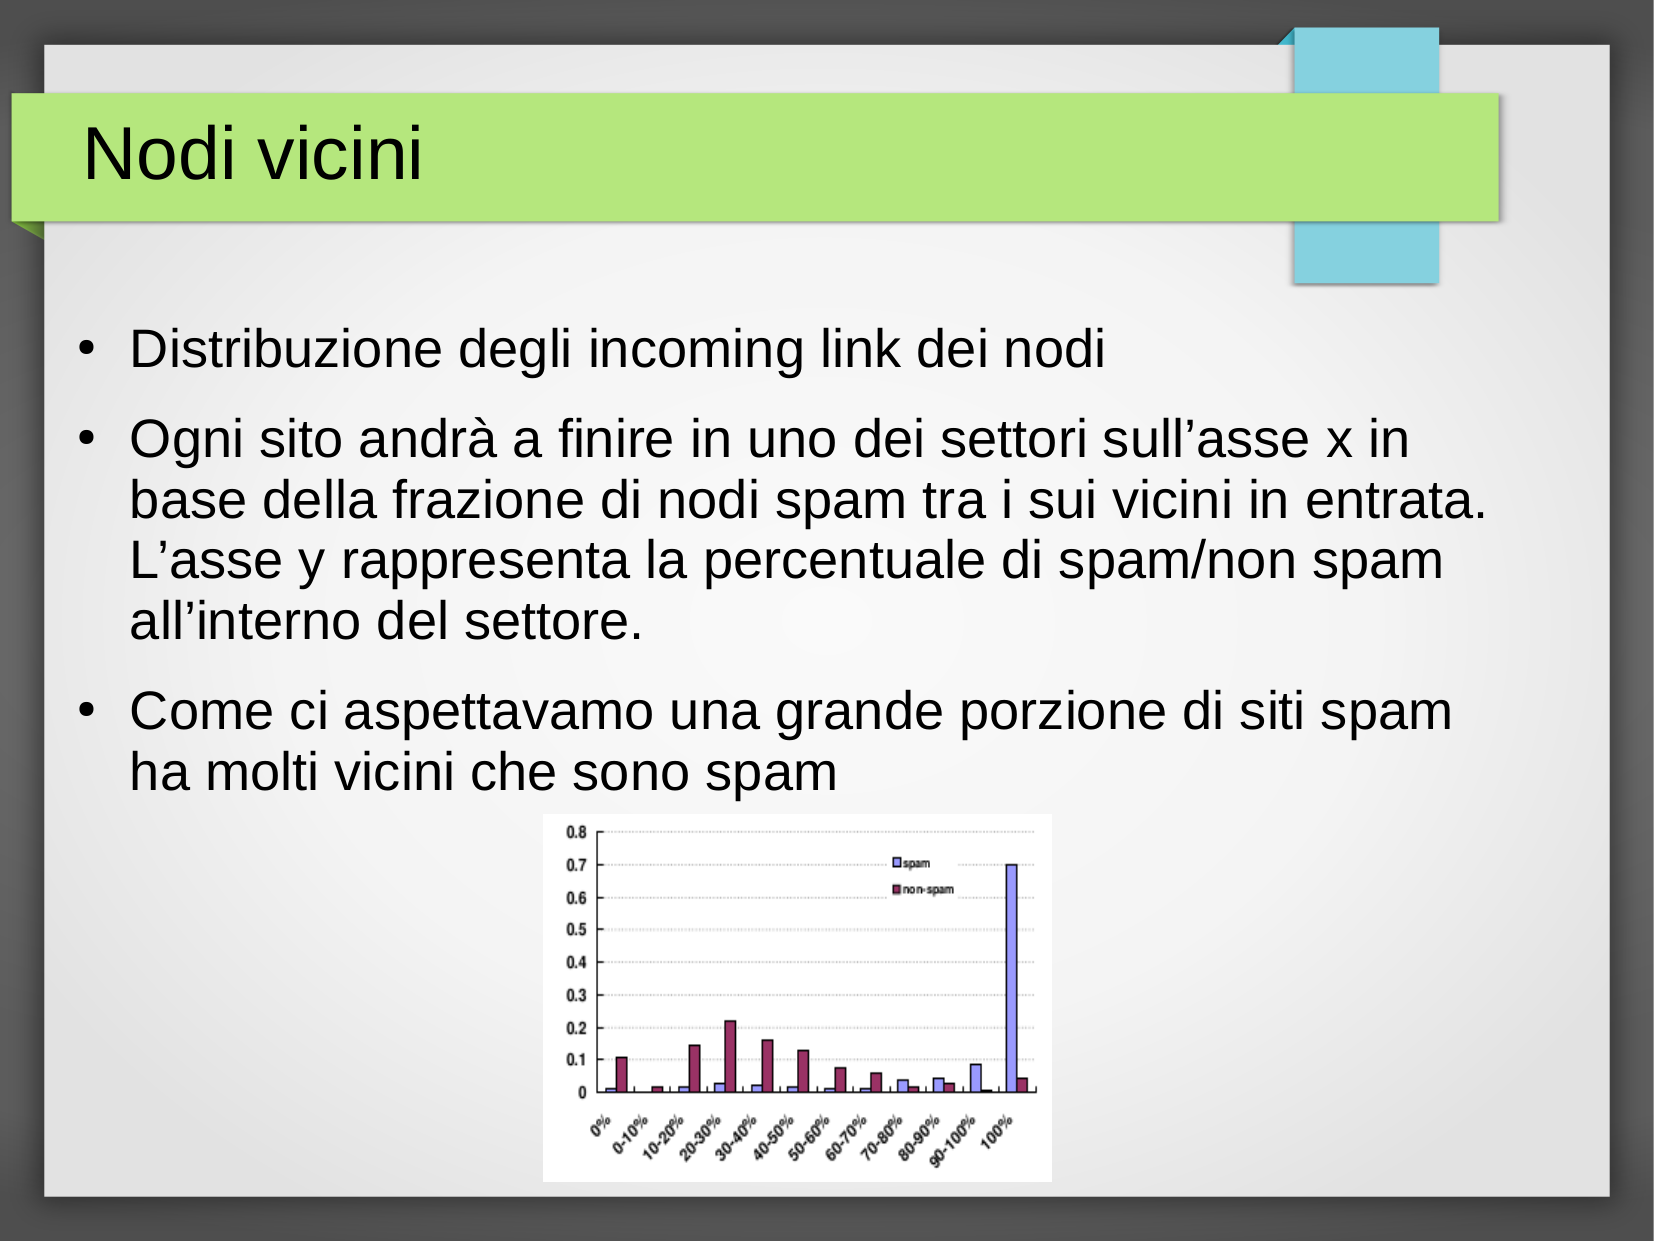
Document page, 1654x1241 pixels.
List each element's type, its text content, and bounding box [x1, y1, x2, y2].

list Distribuzione degli incoming link dei nodi Ogni sito andrà a finire in uno dei settori sull’asse x in base della frazione di nodi spam tra i sui vicini in entrata. L’asse y rappresenta la percentuale di spam/non spam all’interno del settore. Come ci aspettavamo una grande porzione di siti spam ha molti vicini che sono spam [59, 318, 1512, 1111]
title Nodi vicini [82, 94, 1264, 213]
picture [0, 0, 1654, 1241]
